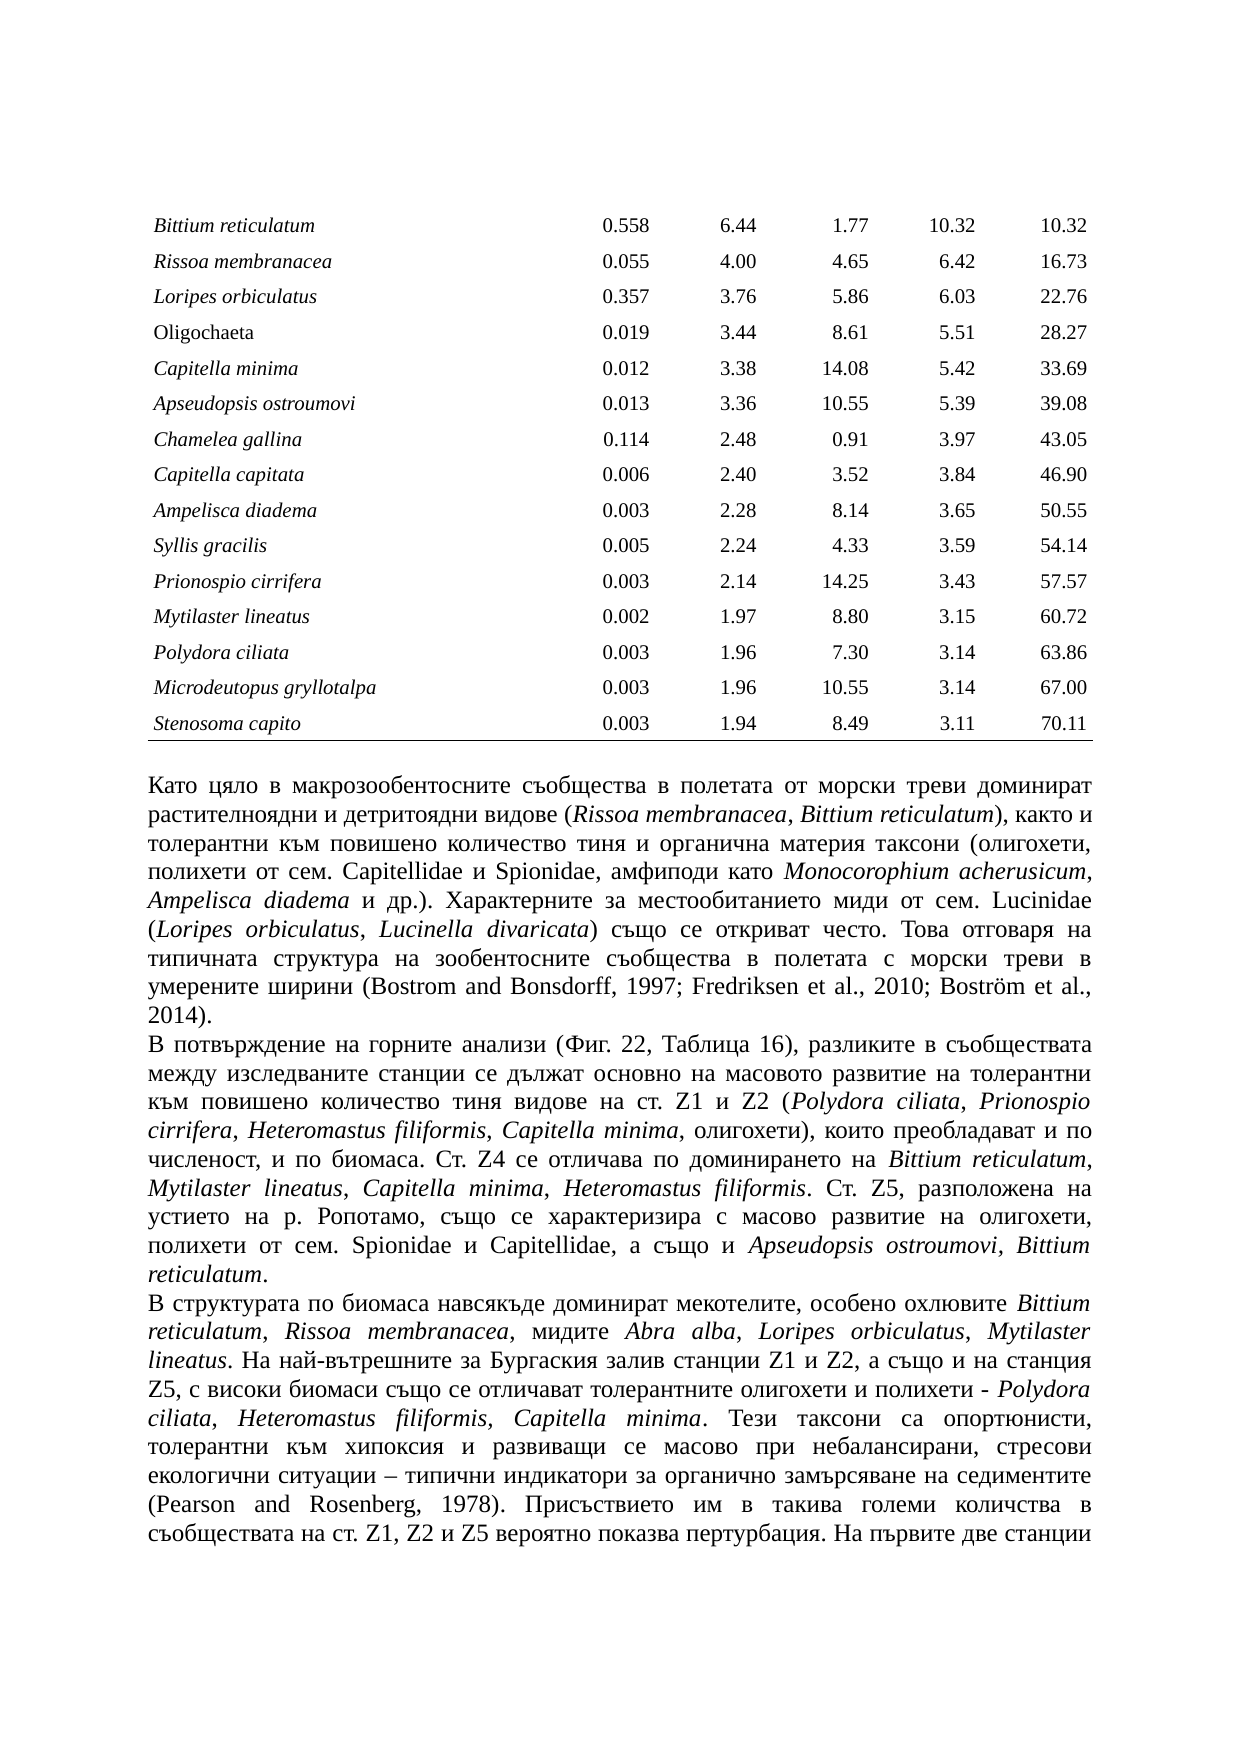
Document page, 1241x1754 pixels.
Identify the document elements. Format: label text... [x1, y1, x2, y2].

table_cell 0.91 [762, 421, 874, 456]
table_cell 0.012 [525, 350, 655, 385]
table_cell Polydora ciliata [148, 634, 525, 669]
table_cell 0.002 [525, 598, 655, 634]
table_cell 33.69 [981, 350, 1093, 385]
table_cell 0.003 [525, 492, 655, 527]
table_cell 1.96 [655, 669, 762, 705]
table_cell 8.61 [762, 314, 874, 350]
table_cell 3.38 [655, 350, 762, 385]
table_cell 5.39 [874, 385, 981, 421]
table_cell 63.86 [981, 634, 1093, 669]
table_cell 3.59 [874, 527, 981, 563]
table_cell Apseudopsis ostroumovi [148, 385, 525, 421]
table_cell Oligochaeta [148, 314, 525, 350]
table_cell Ampelisca diadema [148, 492, 525, 527]
table_cell 0.006 [525, 456, 655, 492]
table_cell Loripes orbiculatus [148, 279, 525, 314]
text В структурата по биомаса навсякъде доминират мекотелите, особено охлювите Bittium reticulatum, Rissoa membranacea, мидите Abra alba, Loripes orbiculatus, Mytilaster lineatus. На най-вътрешните за Бургаския залив станции Z1 и Z2, а също и на станция Z5, с високи биомаси също се отличават толерантните олигохети и полихети - Polydora ciliata, Heteromastus filiformis, Capitella minima. Тези таксони са опортюнисти, толерантни към хипоксия и развиващи се масово при небалансирани, стресови екологични ситуации – типични индикатори за органично замърсяване на седиментите (Pearson and Rosenberg, 1978). Присъствието им в такива големи количства в съобществата на ст. Z1, Z2 и Z5 вероятно показва пертурбация. На първите две станции [148, 1288, 1093, 1546]
table_cell 0.003 [525, 669, 655, 705]
table_cell 0.558 [525, 207, 655, 243]
table_cell 0.055 [525, 243, 655, 279]
table_cell 0.003 [525, 563, 655, 598]
table_cell 2.24 [655, 527, 762, 563]
table_cell 7.30 [762, 634, 874, 669]
table_cell 3.14 [874, 634, 981, 669]
table_cell 2.40 [655, 456, 762, 492]
table_cell 3.44 [655, 314, 762, 350]
table_cell 10.55 [762, 669, 874, 705]
table_cell 10.55 [762, 385, 874, 421]
table_cell Mytilaster lineatus [148, 598, 525, 634]
table_cell 8.14 [762, 492, 874, 527]
table_cell 46.90 [981, 456, 1093, 492]
table_cell 50.55 [981, 492, 1093, 527]
text В потвърждение на горните анализи (Фиг. 22, Таблица 16), разликите в съобществата между изследваните станции се дължат основно на масовото развитие на толерантни към повишено количество тиня видове на ст. Z1 и Z2 (Polydora ciliata, Prionospio cirrifera, Heteromastus filiformis, Capitella minima, олигохети), които преобладават и по численост, и по биомаса. Ст. Z4 се отличава по доминирането на Bittium reticulatum, Mytilaster lineatus, Capitella minima, Heteromastus filiformis. Ст. Z5, разположена на устието на р. Ропотамо, също се характеризира с масово развитие на олигохети, полихети от сем. Spionidae и Capitellidae, а също и Apseudopsis ostroumovi, Bittium reticulatum. [148, 1029, 1093, 1288]
table_cell 8.49 [762, 705, 874, 740]
table_cell 14.08 [762, 350, 874, 385]
table_cell 67.00 [981, 669, 1093, 705]
table_cell 1.96 [655, 634, 762, 669]
table_cell Prionospio cirrifera [148, 563, 525, 598]
table_cell 1.77 [762, 207, 874, 243]
table_cell 22.76 [981, 279, 1093, 314]
table_cell 16.73 [981, 243, 1093, 279]
table_cell Chamelea gallina [148, 421, 525, 456]
table_cell 3.14 [874, 669, 981, 705]
table_cell 3.76 [655, 279, 762, 314]
table_cell 57.57 [981, 563, 1093, 598]
table_cell 4.65 [762, 243, 874, 279]
table_cell 5.86 [762, 279, 874, 314]
table_cell 1.94 [655, 705, 762, 740]
table_cell 3.43 [874, 563, 981, 598]
table_cell 2.28 [655, 492, 762, 527]
table_cell Rissoa membranacea [148, 243, 525, 279]
table_cell Microdeutopus gryllotalpa [148, 669, 525, 705]
table_cell 10.32 [981, 207, 1093, 243]
table_cell Bittium reticulatum [148, 207, 525, 243]
table_cell 4.00 [655, 243, 762, 279]
table_cell 28.27 [981, 314, 1093, 350]
table_cell 0.019 [525, 314, 655, 350]
table_cell Syllis gracilis [148, 527, 525, 563]
table_cell 0.003 [525, 705, 655, 740]
table_cell 3.52 [762, 456, 874, 492]
table_cell 39.08 [981, 385, 1093, 421]
table_cell 6.03 [874, 279, 981, 314]
table_cell 3.11 [874, 705, 981, 740]
text Като цяло в макрозообентосните съобщества в полетата от морски треви доминират растителноядни и детритоядни видове (Rissoa membranacea, Bittium reticulatum), както и толерантни към повишено количество тиня и органична материя таксони (олигохети, полихети от сем. Capitellidae и Spionidae, амфиподи като Monocorophium acherusicum, Ampelisca diadema и др.). Характерните за местообитанието миди от сем. Lucinidae (Loripes orbiculatus, Lucinella divaricata) също се откриват често. Това отговаря на типичната структура на зообентосните съобщества в полетата с морски треви в умерените ширини (Bostrom and Bonsdorff, 1997; Fredriksen et al., 2010; Boström et al., 2014). [148, 770, 1093, 1029]
table_cell Stenosoma capito [148, 705, 525, 740]
table_cell 54.14 [981, 527, 1093, 563]
table_cell 2.48 [655, 421, 762, 456]
table_cell 6.44 [655, 207, 762, 243]
table_cell 6.42 [874, 243, 981, 279]
table_cell Capitella capitata [148, 456, 525, 492]
table_cell 4.33 [762, 527, 874, 563]
table_cell 0.357 [525, 279, 655, 314]
table_cell 70.11 [981, 705, 1093, 740]
table_cell 10.32 [874, 207, 981, 243]
table_cell 1.97 [655, 598, 762, 634]
table_cell 3.97 [874, 421, 981, 456]
table_cell 0.013 [525, 385, 655, 421]
table_cell 0.005 [525, 527, 655, 563]
table_cell 14.25 [762, 563, 874, 598]
table_cell 60.72 [981, 598, 1093, 634]
table_cell 43.05 [981, 421, 1093, 456]
table_cell 5.51 [874, 314, 981, 350]
table_cell 0.114 [525, 421, 655, 456]
table_cell Capitella minima [148, 350, 525, 385]
table_cell 3.15 [874, 598, 981, 634]
table_cell 3.65 [874, 492, 981, 527]
table_cell 3.36 [655, 385, 762, 421]
table_cell 5.42 [874, 350, 981, 385]
table_cell 2.14 [655, 563, 762, 598]
table_cell 8.80 [762, 598, 874, 634]
table_cell 3.84 [874, 456, 981, 492]
table_cell 0.003 [525, 634, 655, 669]
